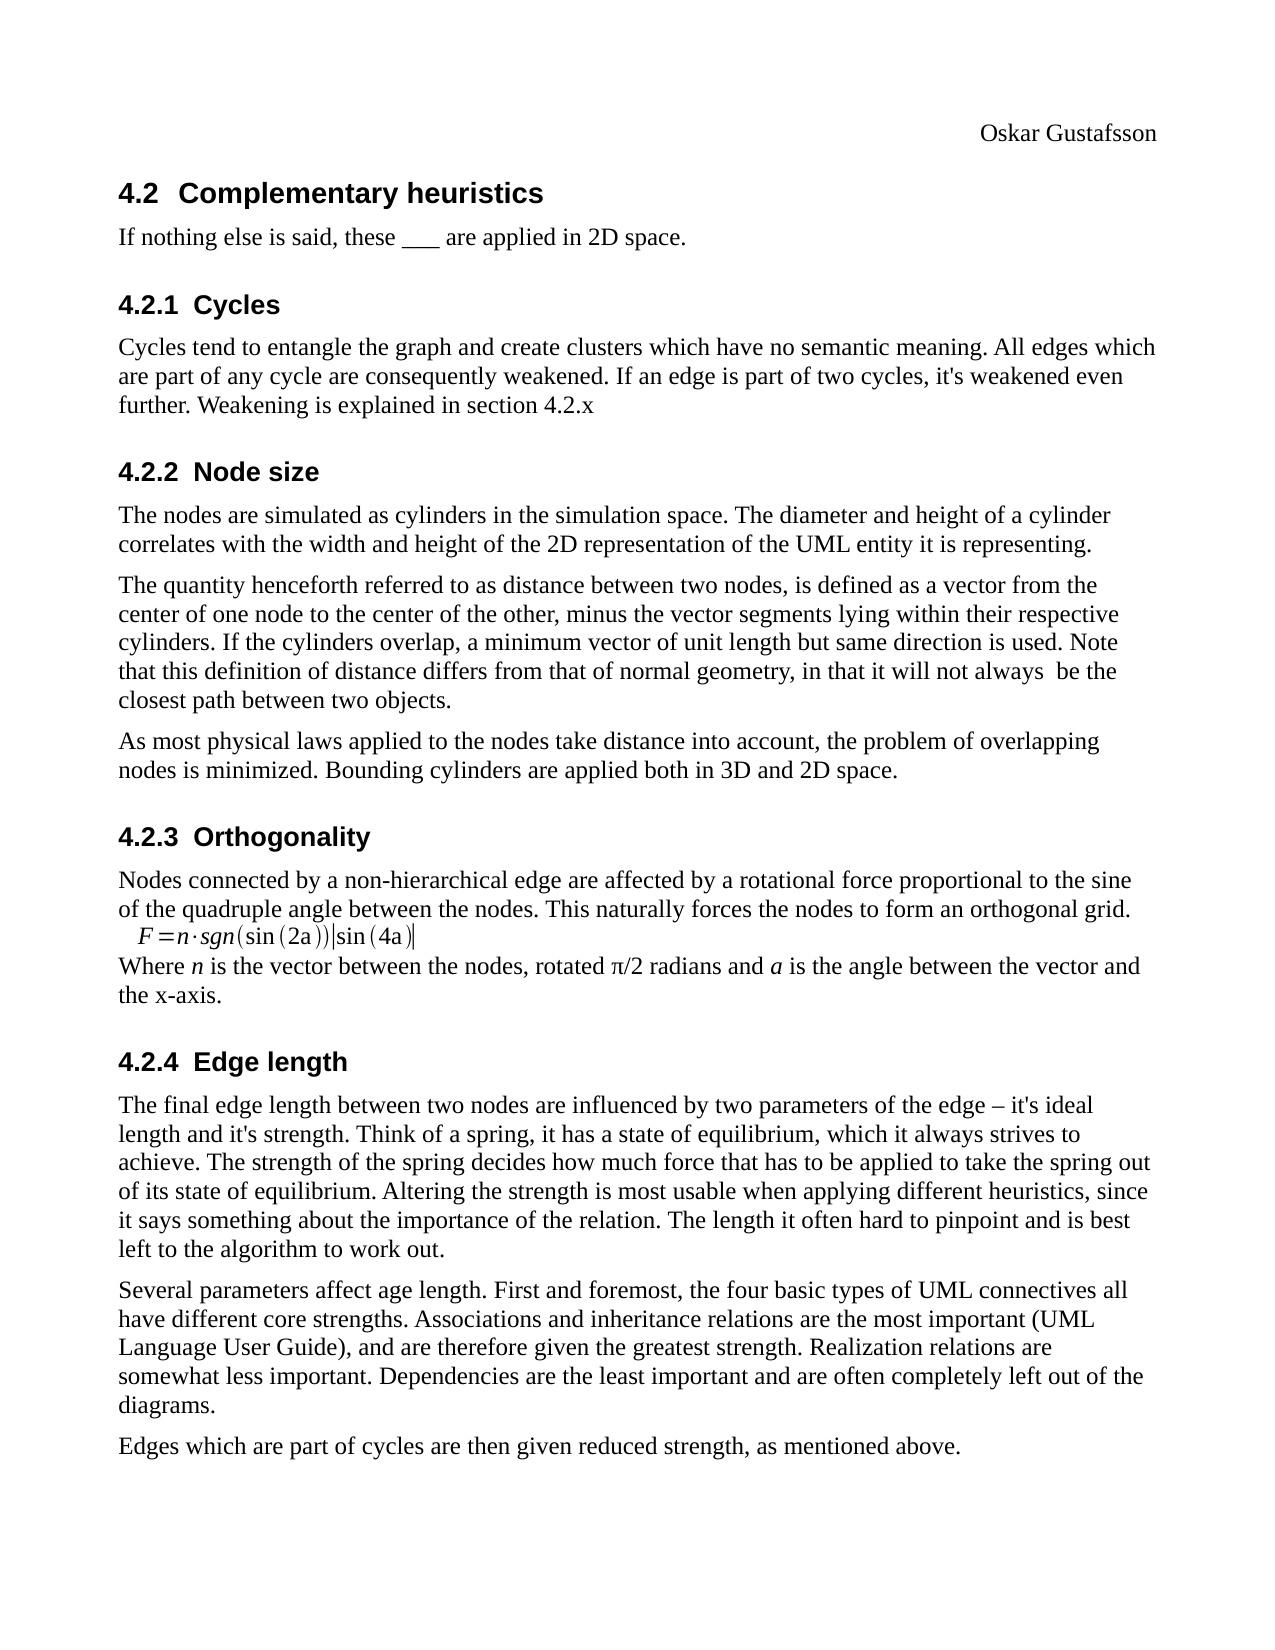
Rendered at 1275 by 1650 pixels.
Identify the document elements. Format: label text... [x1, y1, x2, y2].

text Nodes connected by a non-hierarchical edge are affected by a rotational force proportional to the sine of the quadruple angle between the nodes. This naturally forces the nodes to form an orthogonal grid. Where n is the vector between the nodes, rotated π/2 radians and a is the angle between the vector and the x-axis. [118, 865, 1157, 1009]
text Cycles tend to entangle the graph and create clusters which have no semantic meaning. All edges which are part of any cycle are consequently weakened. If an edge is part of two cycles, it's weakened even further. Weakening is explained in section 4.2.x [118, 332, 1157, 419]
text Several parameters affect age length. First and foremost, the four basic types of UML connectives all have different core strengths. Associations and inheritance relations are the most important (UML Language User Guide), and are therefore given the greatest strength. Realization relations are somewhat less important. Dependencies are the least important and are often completely left out of the diagrams. [118, 1275, 1157, 1419]
subtitle Complementary heuristics [118, 176, 1157, 210]
subtitle Orthogonality [118, 821, 1157, 852]
text The quantity henceforth referred to as distance between two nodes, is defined as a vector from the center of one node to the center of the other, minus the vector segments lying within their respective cylinders. If the cylinders overlap, a minimum vector of unit length but same direction is used. Note that this definition of distance differs from that of normal geometry, in that it will not always be the closest path between two objects. [118, 570, 1157, 714]
subtitle Edge length [118, 1046, 1157, 1077]
text The final edge length between two nodes are influenced by two parameters of the edge – it's ideal length and it's strength. Think of a spring, it has a state of equilibrium, which it always strives to achieve. The strength of the spring decides how much force that has to be applied to take the spring out of its state of equilibrium. Altering the strength is most usable when applying different heuristics, since it says something about the importance of the relation. The length it often hard to pinpoint and is best left to the algorithm to work out. [118, 1090, 1157, 1262]
text If nothing else is said, these ___ are applied in 2D space. [118, 222, 1157, 251]
text Edges which are part of cycles are then given reduced strength, as mentioned above. [118, 1431, 1157, 1460]
text The nodes are simulated as cylinders in the simulation space. The diameter and height of a cylinder correlates with the width and height of the 2D representation of the UML entity it is representing. [118, 500, 1157, 557]
subtitle Cycles [118, 289, 1157, 320]
text As most physical laws applied to the nodes take distance into account, the problem of overlapping nodes is minimized. Bounding cylinders are applied both in 3D and 2D space. [118, 726, 1157, 784]
subtitle Node size [118, 456, 1157, 487]
